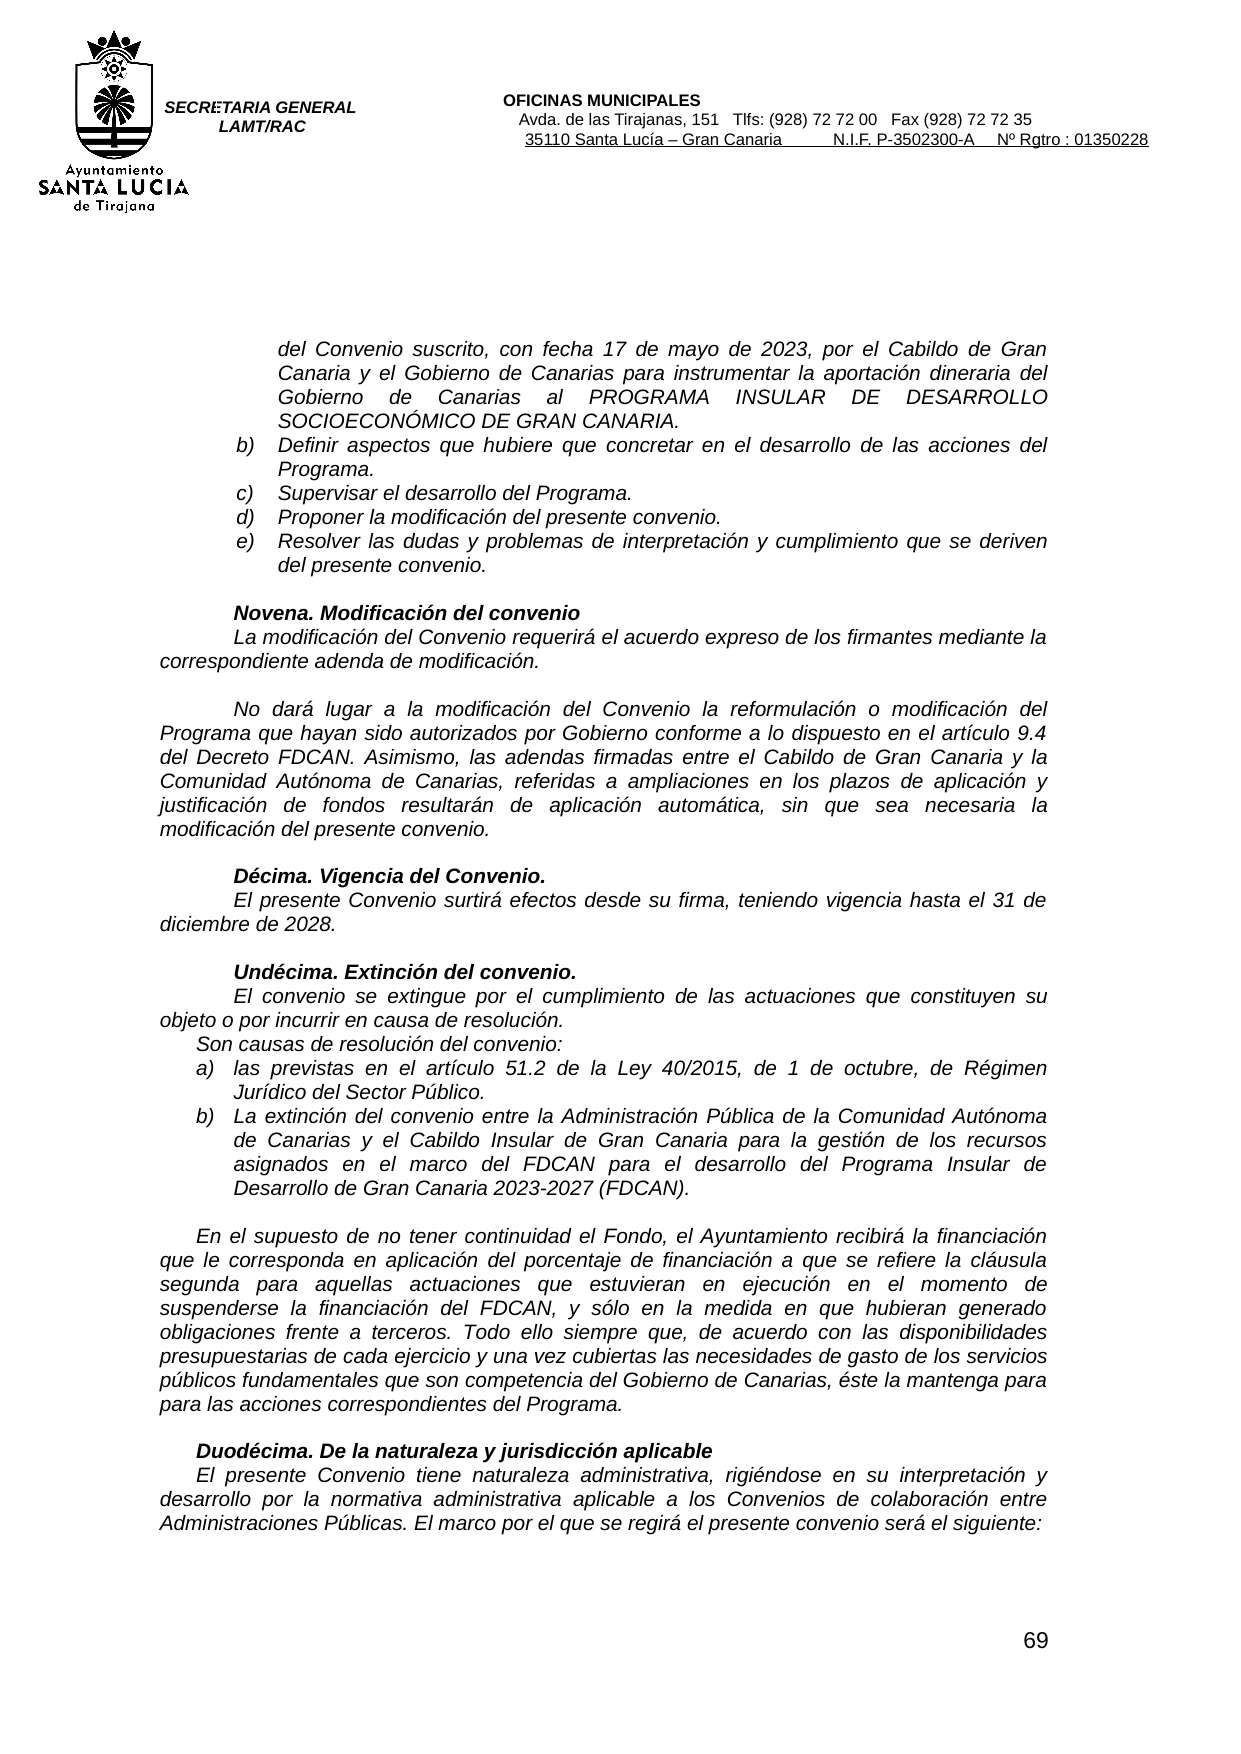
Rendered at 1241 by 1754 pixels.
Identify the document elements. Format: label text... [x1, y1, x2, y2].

text Novena. Modificación del convenio [159, 601, 1048, 625]
picture [10, 0, 217, 239]
text No dará lugar a la modificación del Convenio la reformulación o modificación del Programa que hayan sido autorizados por Gobierno conforme a lo dispuesto en el artículo 9.4 del Decreto FDCAN. Asimismo, las adendas firmadas entre el Cabildo de Gran Canaria y la Comunidad Autónoma de Canarias, referidas a ampliaciones en los plazos de aplicación y justificación de fondos resultarán de aplicación automática, sin que sea necesaria la modificación del presente convenio. [159, 697, 1048, 840]
list Supervisar el desarrollo del Programa. [236, 481, 1048, 505]
list del Convenio suscrito, con fecha 17 de mayo de 2023, por el Cabildo de Gran Canaria y el Gobierno de Canarias para instrumentar la aportación dineraria del Gobierno de Canarias al PROGRAMA INSULAR DE DESARROLLO SOCIOECONÓMICO DE GRAN CANARIA. [233, 337, 1048, 433]
text Son causas de resolución del convenio: [159, 1032, 1048, 1056]
text Décima. Vigencia del Convenio. [159, 864, 1048, 888]
text El convenio se extingue por el cumplimiento de las actuaciones que constituyen su objeto o por incurrir en causa de resolución. [159, 984, 1048, 1032]
text El presente Convenio surtirá efectos desde su firma, teniendo vigencia hasta el 31 de diciembre de 2028. [159, 888, 1048, 936]
text Duodécima. De la naturaleza y jurisdicción aplicable [159, 1439, 1048, 1463]
list Resolver las dudas y problemas de interpretación y cumplimiento que se deriven del presente convenio. [236, 529, 1048, 577]
list La extinción del convenio entre la Administración Pública de la Comunidad Autónoma de Canarias y el Cabildo Insular de Gran Canaria para la gestión de los recursos asignados en el marco del FDCAN para el desarrollo del Programa Insular de Desarrollo de Gran Canaria 2023-2027 (FDCAN). [196, 1104, 1048, 1200]
list las previstas en el artículo 51.2 de la Ley 40/2015, de 1 de octubre, de Régimen Jurídico del Sector Público. [196, 1056, 1048, 1104]
text En el supuesto de no tener continuidad el Fondo, el Ayuntamiento recibirá la financiación que le corresponda en aplicación del porcentaje de financiación a que se refiere la cláusula segunda para aquellas actuaciones que estuvieran en ejecución en el momento de suspenderse la financiación del FDCAN, y sólo en la medida en que hubieran generado obligaciones frente a terceros. Todo ello siempre que, de acuerdo con las disponibilidades presupuestarias de cada ejercicio y una vez cubiertas las necesidades de gasto de los servicios públicos fundamentales que son competencia del Gobierno de Canarias, éste la mantenga para para las acciones correspondientes del Programa. [159, 1224, 1048, 1415]
text Undécima. Extinción del convenio. [159, 960, 1048, 984]
text La modificación del Convenio requerirá el acuerdo expreso de los firmantes mediante la correspondiente adenda de modificación. [159, 625, 1048, 673]
list Definir aspectos que hubiere que concretar en el desarrollo de las acciones del Programa. [236, 433, 1048, 481]
list Proponer la modificación del presente convenio. [236, 505, 1048, 529]
text El presente Convenio tiene naturaleza administrativa, rigiéndose en su interpretación y desarrollo por la normativa administrativa aplicable a los Convenios de colaboración entre Administraciones Públicas. El marco por el que se regirá el presente convenio será el siguiente: [159, 1463, 1048, 1535]
